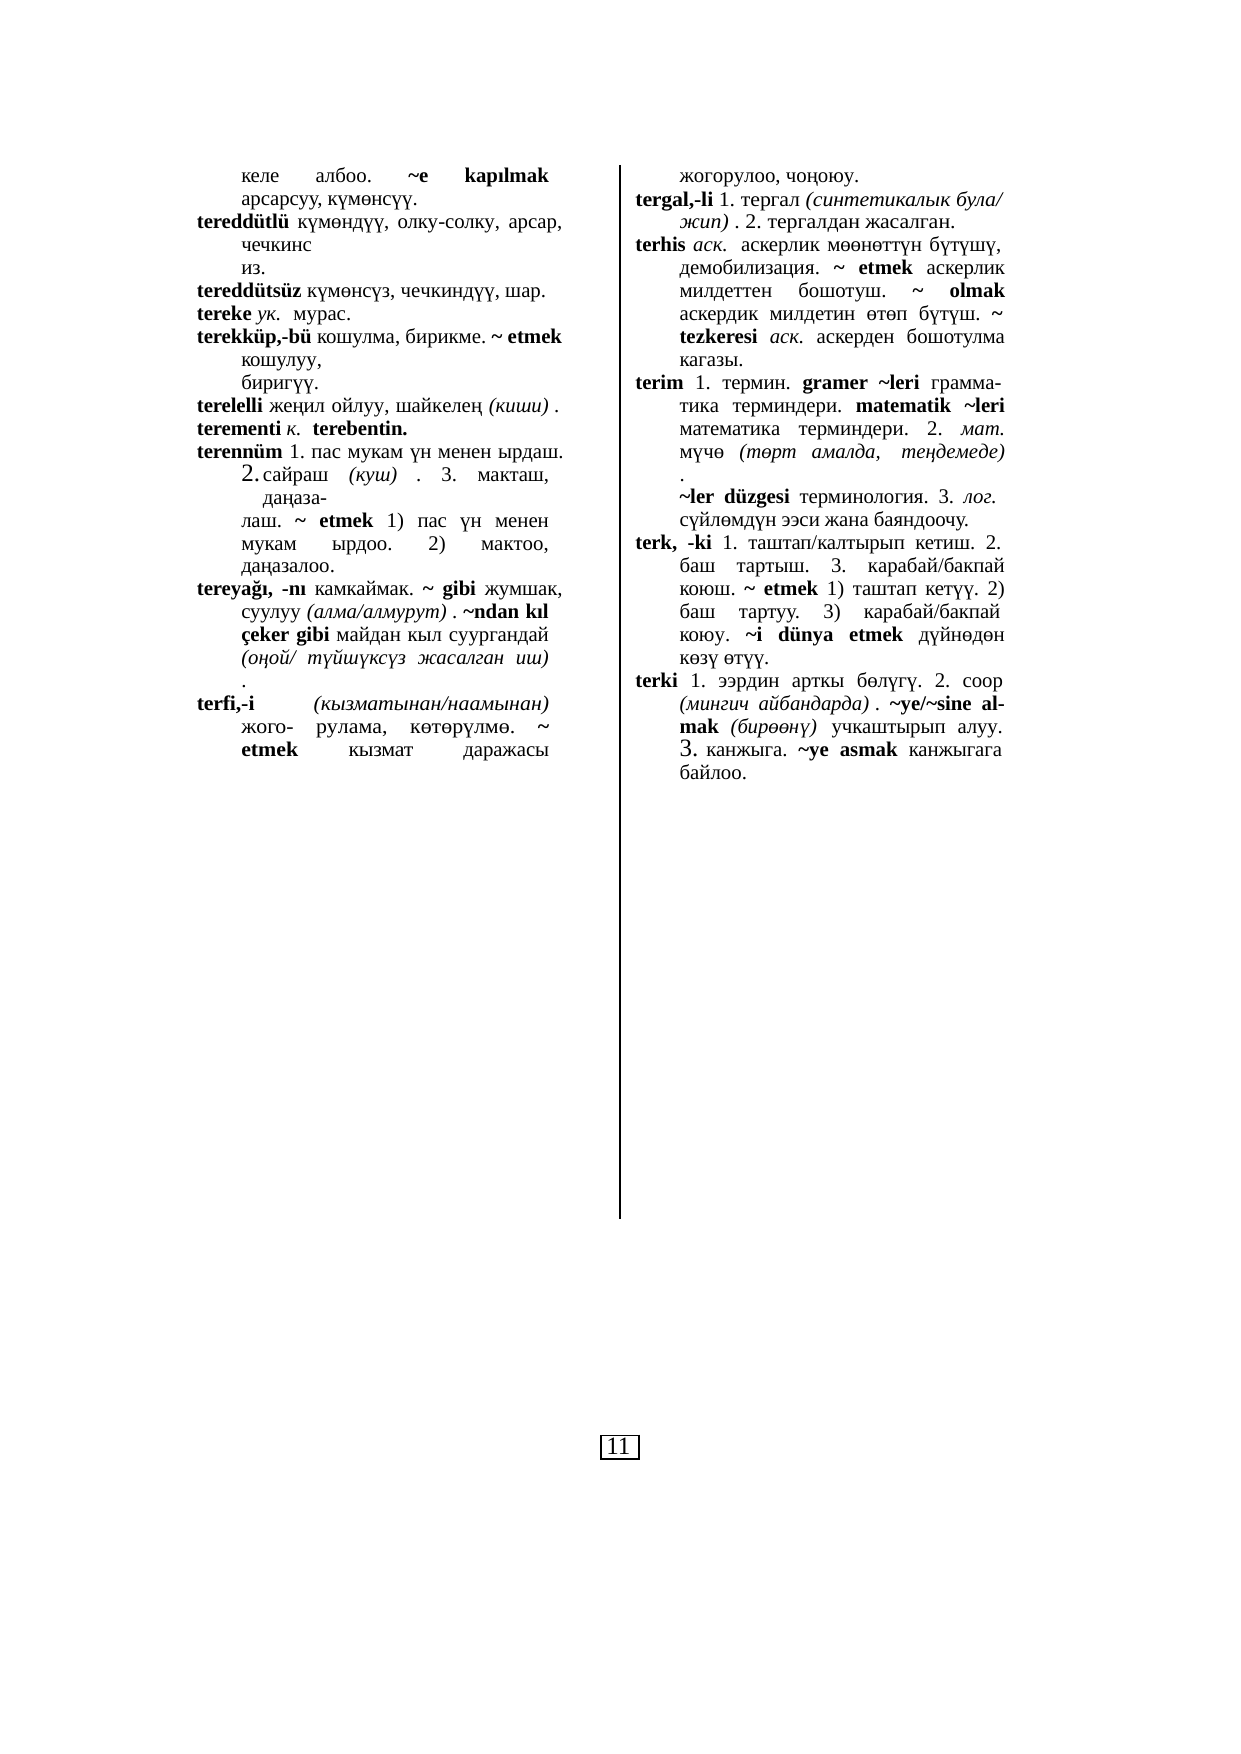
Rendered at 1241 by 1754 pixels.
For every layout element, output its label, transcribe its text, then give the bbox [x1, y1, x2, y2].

list сайраш (куш) . 3. макташ, даңаза- [241, 463, 549, 509]
text terhis аск. аскерлик мөөнөттүн бүтүшү, [635, 233, 1005, 256]
text суулуу (алма/алмурут) . ~ndan kıl çeker gibi майдан кыл суургандай (оңой/ түйшүксүз жасалган иш) . [241, 600, 549, 692]
text tereddütsüz күмөнсүз, чечкиндүү, шар. [197, 279, 609, 302]
text чечкинсиз. [241, 233, 320, 279]
text terekküp,-bü кошулма, бирикме. ~ etmek [197, 325, 609, 348]
text (мингич айбандарда) . ~ye/~sine al- mak (бирөөнү) учкаштырып алуу. [679, 692, 1004, 738]
text ~ler düzgesi терминология. 3. лог. [679, 486, 999, 508]
text tereddütlü күмөндүү, олку-солку, арсар, [197, 210, 591, 233]
text terfi,-i (кызматынан/наамынан) жого- рулама, көтөрүлмө. ~ etmek кызмат даражасы [197, 692, 549, 761]
text баш тартыш. 3. карабай/бакпай коюш. ~ etmek 1) таштап кетүү. 2) баш тартуу. 3) карабай/бакпай [679, 554, 1004, 623]
text terelelli жеңил ойлуу, шайкелең (киши) . [197, 394, 609, 417]
text лаш. ~ etmek 1) пас үн менен мукам ырдоо. 2) мактоо, даңазалоо. [241, 509, 549, 577]
text демобилизация. ~ etmek аскерлик милдеттен бошотуш. ~ olmak аскердик милдетин өтөп бүтүш. ~ [679, 256, 1005, 325]
text terki 1. ээрдин арткы бөлүгү. 2. соор [635, 669, 1038, 692]
text жогорулоо, чоңоюу. [635, 164, 1005, 187]
text tereke ук. мурас. [197, 302, 609, 325]
text коюу. ~i dünya etmek дүйнөдөн көзү өтүү. [679, 623, 1004, 669]
text кошулуу, биригүү. [241, 348, 390, 394]
text terementi к. terebentin. [197, 417, 609, 440]
list канжыга. ~ye asmak канжыгага [679, 738, 1004, 761]
text tezkeresi аск. аскерден бошотулма кагазы. [679, 325, 1005, 371]
text байлоо. [679, 761, 747, 784]
text terennüm 1. пас мукам үн менен ырдаш. [197, 440, 609, 463]
text terim 1. термин. gramer ~leri грамма- [635, 371, 1038, 394]
text terk, -ki 1. таштап/калтырып кетиш. 2. [635, 531, 1005, 554]
text келе албоо. ~e kapılmak арсарсуу, күмөнсүү. [241, 164, 549, 210]
text сүйлөмдүн ээси жана баяндоочу. [679, 508, 973, 531]
text тика терминдери. matematik ~leri математика терминдери. 2. мат. мүчө (төрт амалда, теңдемеде) . [679, 394, 1005, 486]
text tergal,-li 1. тергал (синтетикалык була/ жип) . 2. тергалдан жасалган. [635, 188, 1040, 233]
text tereyağı, -nı камкаймак. ~ gibi жумшак, [197, 577, 609, 600]
